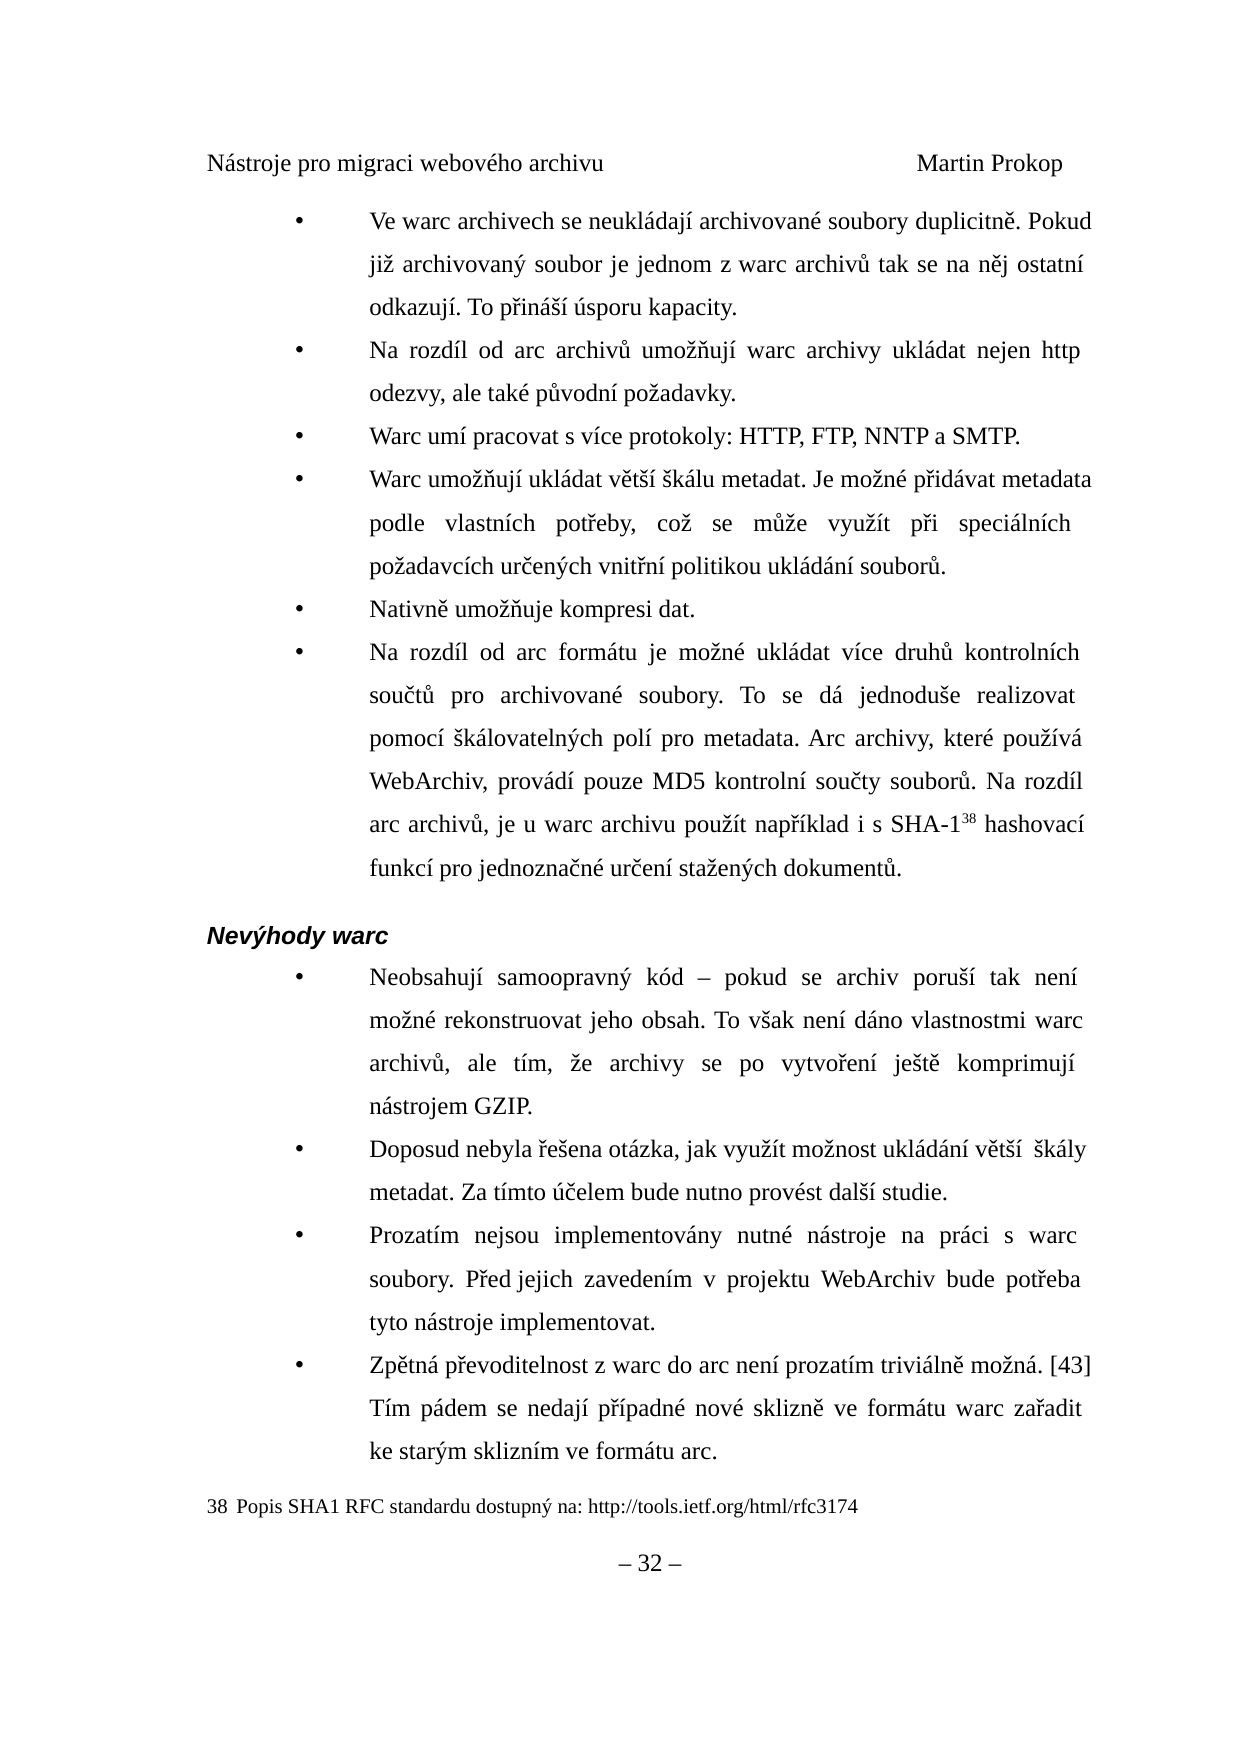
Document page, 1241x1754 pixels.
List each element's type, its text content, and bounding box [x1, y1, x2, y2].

list Warc umí pracovat s více protokoly: HTTP, FTP, NNTP a SMTP. [295, 421, 1093, 450]
subtitle Nevýhody warc [207, 921, 1093, 949]
list Ve warc archivech se neukládají archivované soubory duplicitně. Pokud již archivovaný soubor je jednom z warc archivů tak se na něj ostatní odkazují. To přináší úsporu kapacity. [295, 206, 1093, 321]
list Zpětná převoditelnost z warc do arc není prozatím triviálně možná. [43] Tím pádem se nedají případné nové sklizně ve formátu warc zařadit ke starým sklizním ve formátu arc. [295, 1350, 1093, 1465]
list Prozatím nejsou implementovány nutné nástroje na práci s warc soubory. Před jejich zavedením v projektu WebArchiv bude potřeba tyto nástroje implementovat. [295, 1221, 1093, 1336]
list Warc umožňují ukládat větší škálu metadat. Je možné přidávat metadata podle vlastních potřeby, což se může využít při speciálních požadavcích určených vnitřní politikou ukládání souborů. [295, 464, 1093, 579]
list Na rozdíl od arc formátu je možné ukládat více druhů kontrolních součtů pro archivované soubory. To se dá jednoduše realizovat pomocí škálovatelných polí pro metadata. Arc archivy, které používá WebArchiv, provádí pouze MD5 kontrolní součty souborů. Na rozdíl arc archivů, je u warc archivu použít například i s SHA-1 hashovací funkcí pro jednoznačné určení stažených dokumentů. [295, 637, 1093, 881]
list Popis SHA1 RFC standardu dostupný na: http://tools.ietf.org/html/rfc3174 [207, 1494, 1093, 1518]
list Doposud nebyla řešena otázka, jak využít možnost ukládání větší škály metadat. Za tímto účelem bude nutno provést další studie. [295, 1134, 1093, 1206]
list Neobsahují samoopravný kód – pokud se archiv poruší tak není možné rekonstruovat jeho obsah. To však není dáno vlastnostmi warc archivů, ale tím, že archivy se po vytvoření ještě komprimují nástrojem GZIP. [295, 962, 1093, 1120]
list Nativně umožňuje kompresi dat. [295, 594, 1093, 623]
list Na rozdíl od arc archivů umožňují warc archivy ukládat nejen http odezvy, ale také původní požadavky. [295, 335, 1093, 407]
